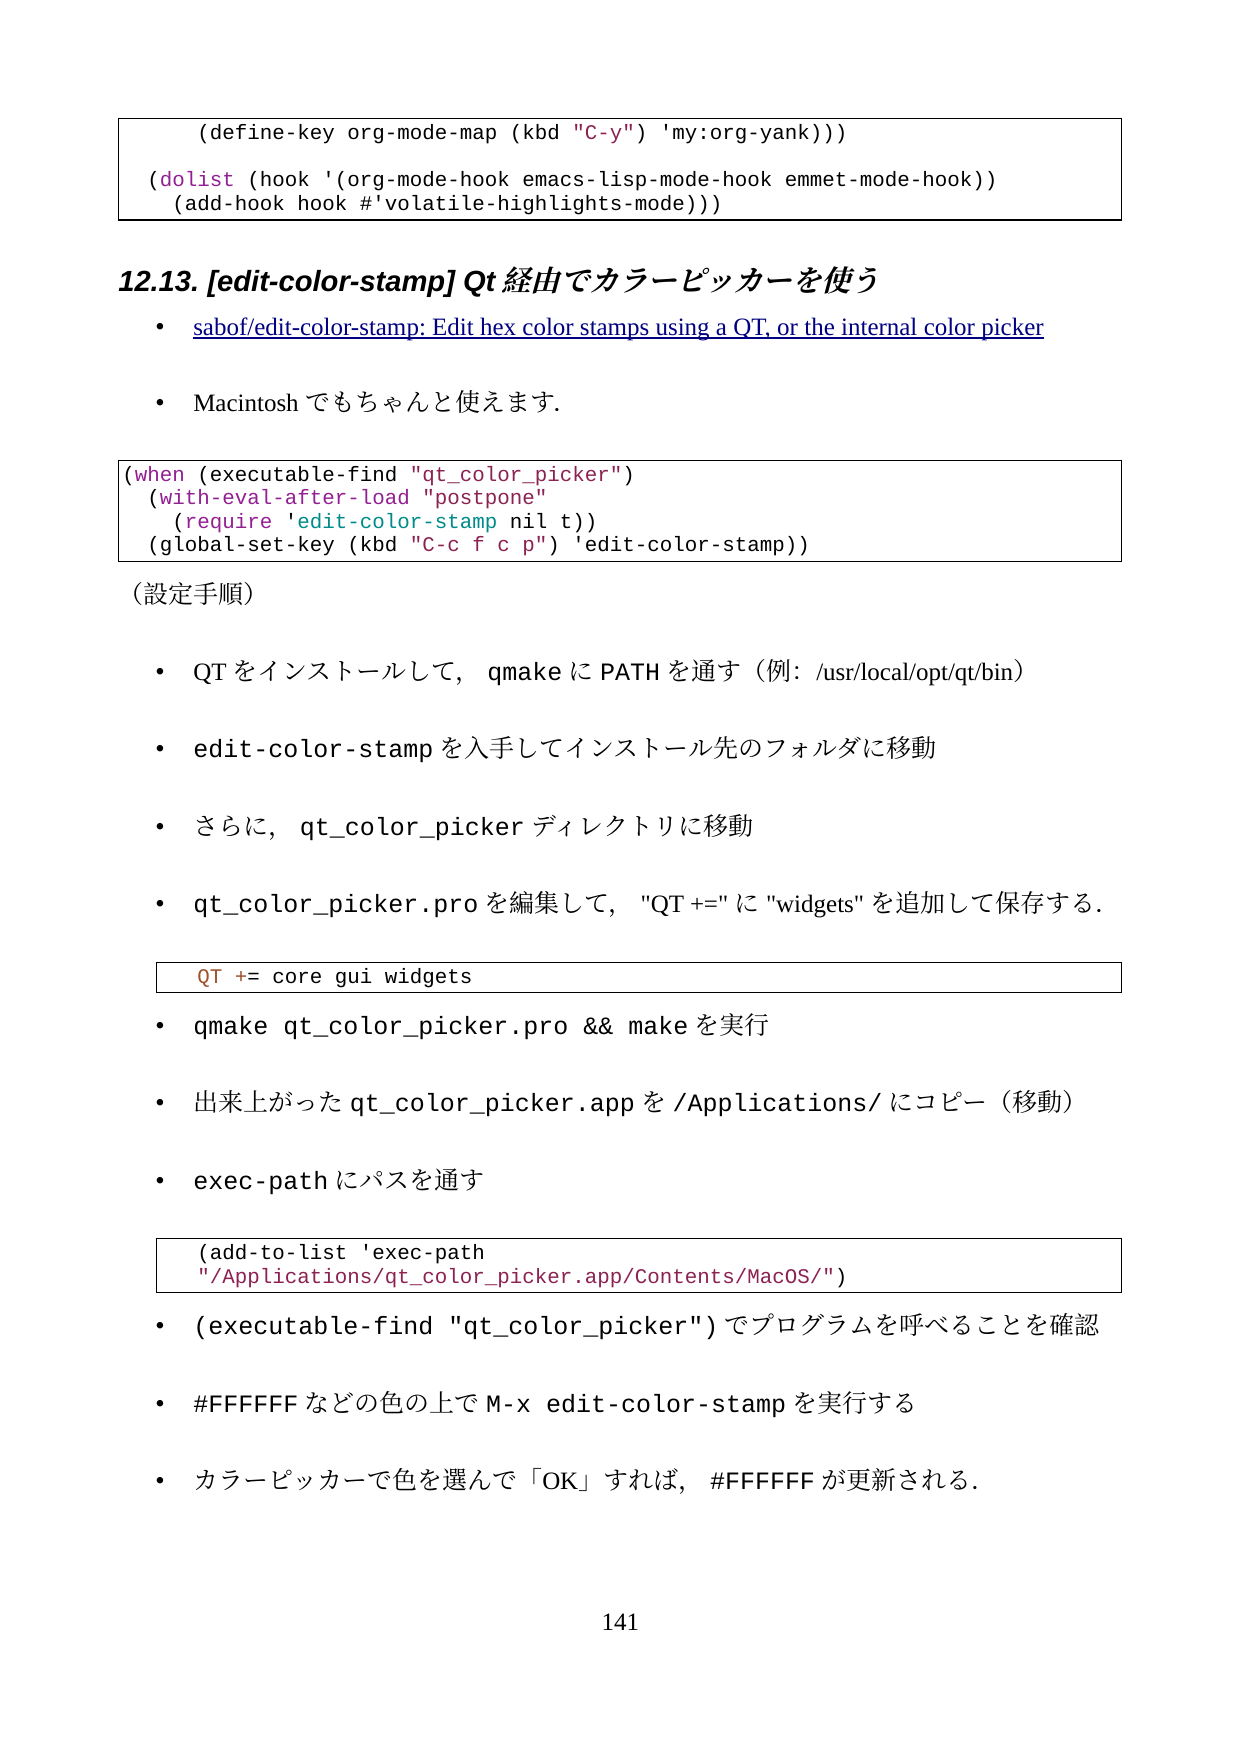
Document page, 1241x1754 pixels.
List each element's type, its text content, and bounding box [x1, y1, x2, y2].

list QT をインストールして， qmake に PATH を通す（例：/usr/local/opt/qt/bin） [156, 652, 1122, 717]
list sabof/edit-color-stamp: Edit hex color stamps using a QT, or the internal color picker [156, 312, 1122, 370]
list QT += core gui widgets [157, 963, 1121, 992]
list さらに， qt_color_picker ディレクトリに移動 [156, 807, 1122, 872]
list qt_color_picker.pro を編集して， "QT +=" に "widgets" を追加して保存する． [156, 884, 1122, 949]
text (with-eval-after-load "postpone" [119, 483, 1121, 507]
text (global-set-key (kbd "C-c f c p") 'edit-color-stamp)) [119, 531, 1121, 561]
list Macintosh でもちゃんと使えます． [156, 382, 1122, 447]
list 出来上がった qt_color_picker.app を /Applications/ にコピー（移動） [156, 1083, 1122, 1148]
list exec-path にパスを通す [156, 1161, 1122, 1226]
list qmake qt_color_picker.pro && make を実行 [156, 1006, 1122, 1071]
text （設定手順） [118, 574, 1122, 639]
list (executable-find "qt_color_picker") でプログラムを呼べることを確認 [156, 1306, 1122, 1371]
list edit-color-stamp を入手してインストール先のフォルダに移動 [156, 729, 1122, 794]
text (define-key org-mode-map (kbd "C-y") 'my:org-yank))) [119, 119, 1121, 142]
text (dolist (hook '(org-mode-hook emacs-lisp-mode-hook emmet-mode-hook)) [119, 165, 1121, 189]
list #FFFFFF などの色の上で M-x edit-color-stamp を実行する [156, 1383, 1122, 1448]
text (when (executable-find "qt_color_picker") [119, 461, 1121, 483]
list (add-to-list 'exec-path "/Applications/qt_color_picker.app/Contents/MacOS/") [157, 1239, 1121, 1292]
text (require 'edit-color-stamp nil t)) [119, 507, 1121, 531]
subtitle [edit-color-stamp] Qt経由でカラーピッカーを使う [118, 258, 1122, 300]
text (add-hook hook #'volatile-highlights-mode))) [119, 189, 1121, 219]
list カラーピッカーで色を選んで「OK」すれば， #FFFFFF が更新される． [156, 1461, 1122, 1526]
